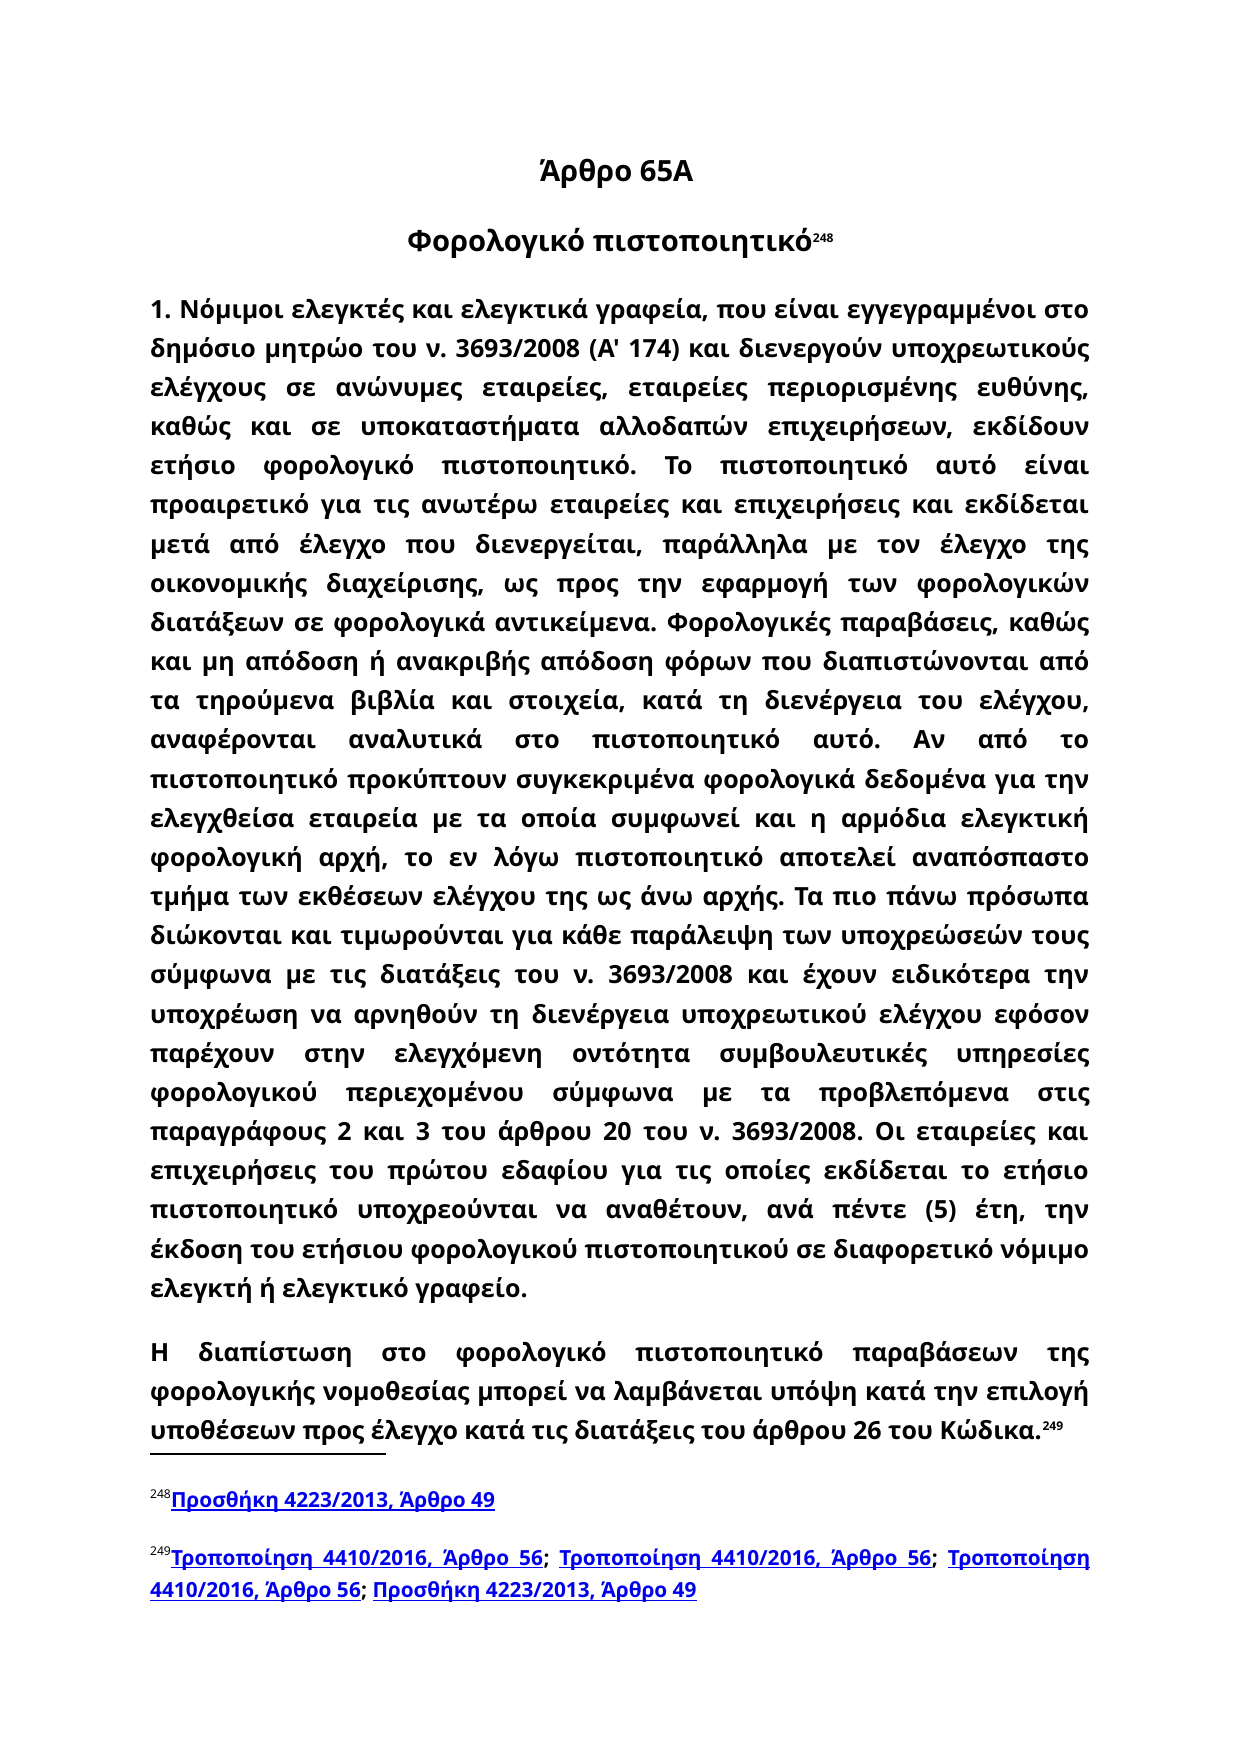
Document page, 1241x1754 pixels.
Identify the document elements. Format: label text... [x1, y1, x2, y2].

subtitle Φορολογικό πιστοποιητικό [150, 221, 1090, 260]
subtitle Άρθρο 65Α [150, 150, 1090, 190]
text Η διαπίστωση στο φορολογικό πιστοποιητικό παραβάσεων της φορολογικής νομοθεσίας μπορεί να λαμβάνεται υπόψη κατά την επιλογή υποθέσεων προς έλεγχο κατά τις διατάξεις του άρθρου 26 του Κώδικα. [150, 1334, 1090, 1447]
text 1. Νόμιμοι ελεγκτές και ελεγκτικά γραφεία, που είναι εγγεγραμμένοι στο δημόσιο μητρώο του ν. 3693/2008 (Α' 174) και διενεργούν υποχρεωτικούς ελέγχους σε ανώνυμες εταιρείες, εταιρείες περιορισμένης ευθύνης, καθώς και σε υποκαταστήματα αλλοδαπών επιχειρήσεων, εκδίδουν ετήσιο φορολογικό πιστοποιητικό. Το πιστοποιητικό αυτό είναι προαιρετικό για τις ανωτέρω εταιρείες και επιχειρήσεις και εκδίδεται μετά από έλεγχο που διενεργείται, παράλληλα με τον έλεγχο της οικονομικής διαχείρισης, ως προς την εφαρμογή των φορολογικών διατάξεων σε φορολογικά αντικείμενα. Φορολογικές παραβάσεις, καθώς και μη απόδοση ή ανακριβής απόδοση φόρων που διαπιστώνονται από τα τηρούμενα βιβλία και στοιχεία, κατά τη διενέργεια του ελέγχου, αναφέρονται αναλυτικά στο πιστοποιητικό αυτό. Αν από το πιστοποιητικό προκύπτουν συγκεκριμένα φορολογικά δεδομένα για την ελεγχθείσα εταιρεία με τα οποία συμφωνεί και η αρμόδια ελεγκτική φορολογική αρχή, το εν λόγω πιστοποιητικό αποτελεί αναπόσπαστο τμήμα των εκθέσεων ελέγχου της ως άνω αρχής. Τα πιο πάνω πρόσωπα διώκονται και τιμωρούνται για κάθε παράλειψη των υποχρεώσεών τους σύμφωνα με τις διατάξεις του ν. 3693/2008 και έχουν ειδικότερα την υποχρέωση να αρνηθούν τη διενέργεια υποχρεωτικού ελέγχου εφόσον παρέχουν στην ελεγχόμενη οντότητα συμβουλευτικές υπηρεσίες φορολογικού περιεχομένου σύμφωνα με τα προβλεπόμενα στις παραγράφους 2 και 3 του άρθρου 20 του ν. 3693/2008. Οι εταιρείες και επιχειρήσεις του πρώτου εδαφίου για τις οποίες εκδίδεται το ετήσιο πιστοποιητικό υποχρεούνται να αναθέτουν, ανά πέντε (5) έτη, την έκδοση του ετήσιου φορολογικού πιστοποιητικού σε διαφορετικό νόμιμο ελεγκτή ή ελεγκτικό γραφείο. [150, 291, 1090, 1304]
text Προσθήκη 4223/2013, Άρθρο 49 [150, 1485, 1090, 1514]
text Τροποποίηση 4410/2016, Άρθρο 56; Τροποποίηση 4410/2016, Άρθρο 56; Τροποποίηση 4410/2016, Άρθρο 56; Προσθήκη 4223/2013, Άρθρο 49 [150, 1543, 1090, 1604]
